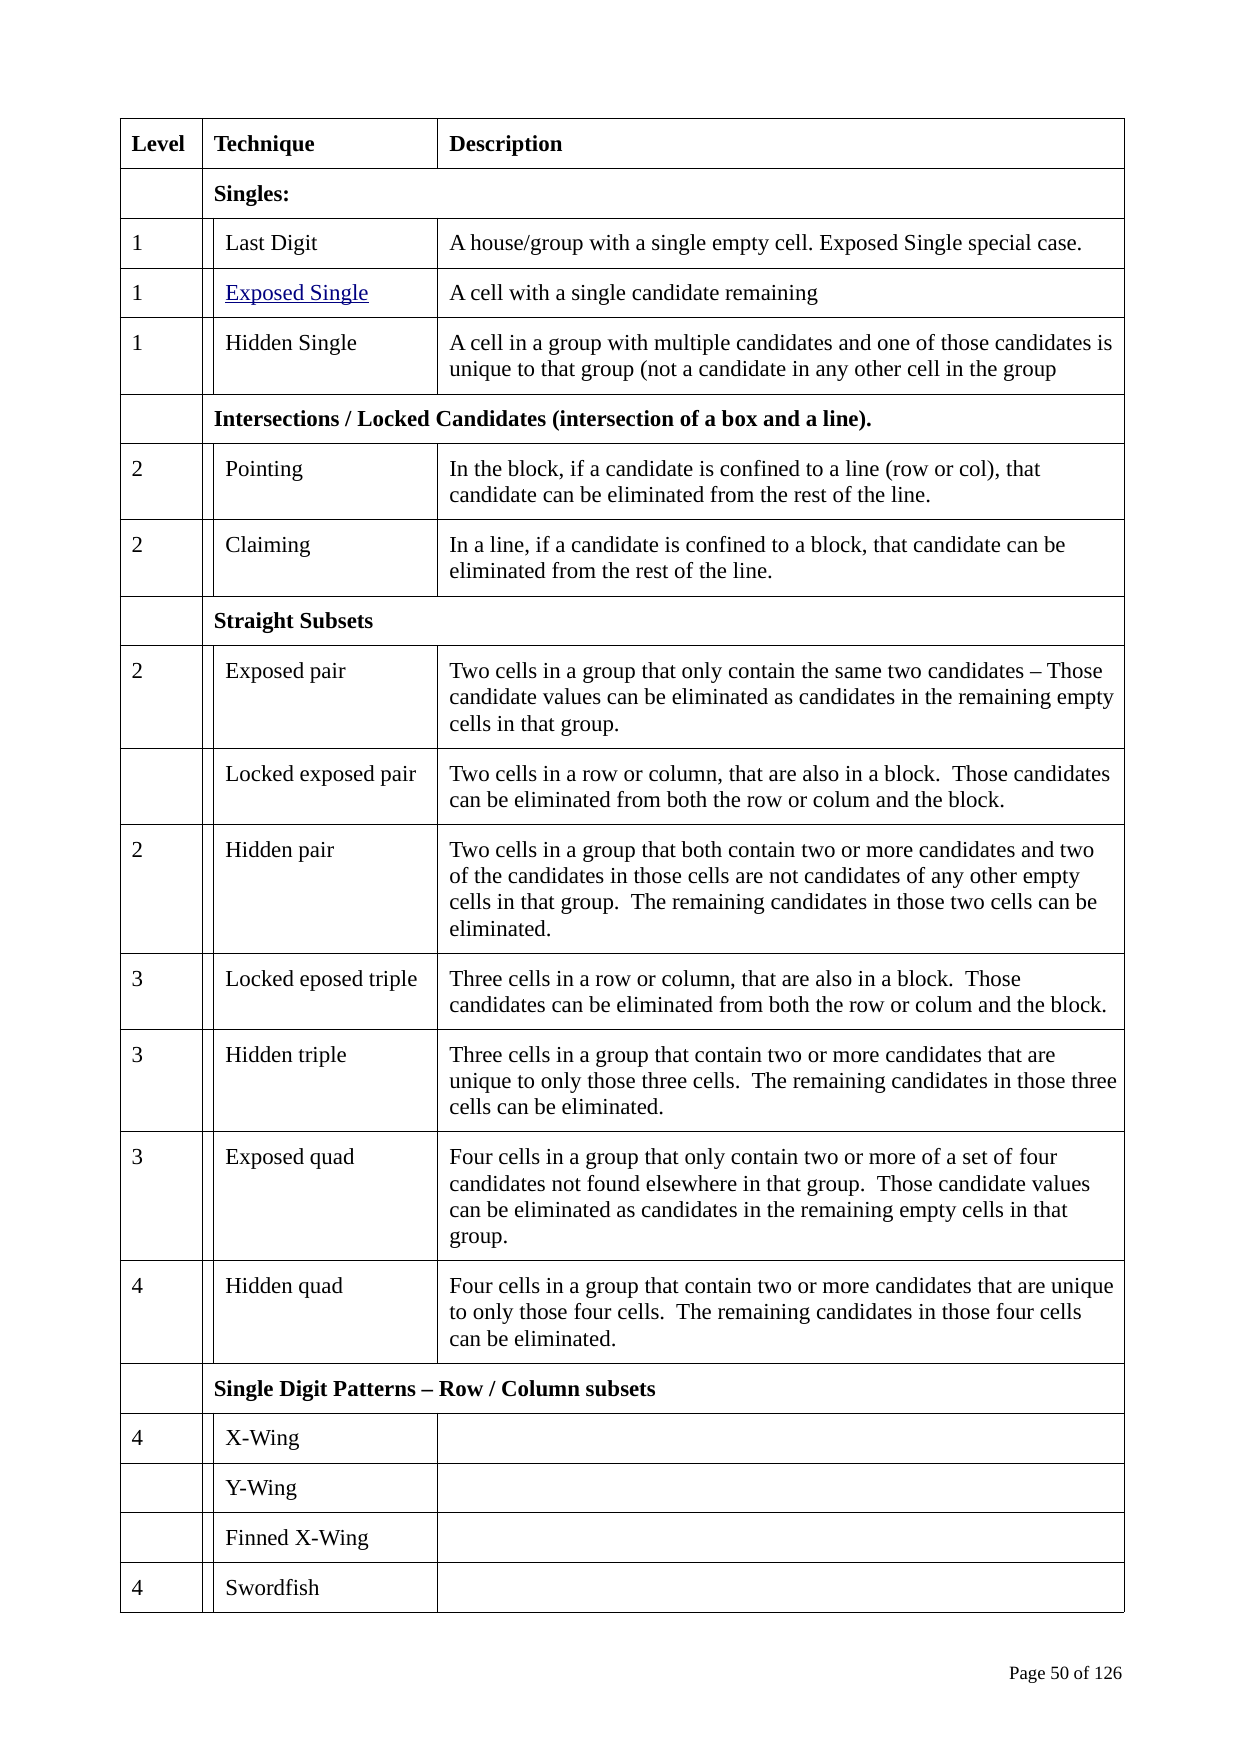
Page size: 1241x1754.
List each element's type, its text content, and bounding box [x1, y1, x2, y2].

table_cell [203, 318, 213, 393]
table_cell Last Digit [214, 219, 437, 267]
table_cell [203, 825, 213, 953]
table_cell [438, 1414, 1124, 1462]
table_cell In the block, if a candidate is confined to a line (row or col), that candidate can be eliminated from the rest of the line. [438, 444, 1124, 519]
table_cell [203, 520, 213, 596]
table_cell 1 [121, 219, 202, 267]
table_cell [203, 219, 213, 267]
table_cell [203, 749, 213, 824]
table_cell Exposed quad [214, 1132, 437, 1260]
table_cell [203, 269, 213, 317]
table_cell 2 [121, 825, 202, 953]
table_cell [121, 1513, 202, 1562]
table_cell 2 [121, 646, 202, 748]
table_cell [121, 169, 202, 218]
table_cell [203, 1132, 213, 1260]
table_cell [203, 1261, 213, 1363]
table_cell 2 [121, 520, 202, 596]
table_cell Locked eposed triple [214, 954, 437, 1029]
table_cell [121, 395, 202, 443]
table_cell Claiming [214, 520, 437, 596]
table_cell [203, 1030, 213, 1131]
table_cell [438, 1513, 1124, 1562]
table_header Level [121, 119, 202, 168]
table_cell Intersections / Locked Candidates (intersection of a box and a line). [203, 395, 1124, 443]
table_cell Exposed Single [214, 269, 437, 317]
table_cell Singles: [203, 169, 1124, 218]
table_cell [203, 1414, 213, 1462]
table_cell In a line, if a candidate is confined to a block, that candidate can be eliminated from the rest of the line. [438, 520, 1124, 596]
table_cell 4 [121, 1414, 202, 1462]
table_cell 1 [121, 318, 202, 393]
table_cell [121, 749, 202, 824]
table_cell [121, 597, 202, 645]
table_cell [203, 1563, 213, 1612]
table_cell 4 [121, 1563, 202, 1612]
table_cell Three cells in a row or column, that are also in a block. Those candidates can be eliminated from both the row or colum and the block. [438, 954, 1124, 1029]
table_cell [203, 1464, 213, 1512]
table_cell Hidden Single [214, 318, 437, 393]
table_cell [121, 1364, 202, 1413]
table_cell 2 [121, 444, 202, 519]
table_cell [438, 1563, 1124, 1612]
table_cell 3 [121, 1132, 202, 1260]
table_cell Two cells in a group that both contain two or more candidates and two of the candidates in those cells are not candidates of any other empty cells in that group. The remaining candidates in those two cells can be eliminated. [438, 825, 1124, 953]
table_cell A cell with a single candidate remaining [438, 269, 1124, 317]
table_cell Exposed pair [214, 646, 437, 748]
table_cell 3 [121, 1030, 202, 1131]
table_cell Two cells in a row or column, that are also in a block. Those candidates can be eliminated from both the row or colum and the block. [438, 749, 1124, 824]
table_cell X-Wing [214, 1414, 437, 1462]
table_cell [203, 646, 213, 748]
table_cell [121, 1464, 202, 1512]
table_cell Three cells in a group that contain two or more candidates that are unique to only those three cells. The remaining candidates in those three cells can be eliminated. [438, 1030, 1124, 1131]
table_cell Straight Subsets [203, 597, 1124, 645]
table_cell [203, 954, 213, 1029]
table_cell Hidden quad [214, 1261, 437, 1363]
table_cell Four cells in a group that contain two or more candidates that are unique to only those four cells. The remaining candidates in those four cells can be eliminated. [438, 1261, 1124, 1363]
table_cell 1 [121, 269, 202, 317]
table_cell A cell in a group with multiple candidates and one of those candidates is unique to that group (not a candidate in any other cell in the group [438, 318, 1124, 393]
table_cell [438, 1464, 1124, 1512]
table_header Technique [203, 119, 437, 168]
table_cell Hidden triple [214, 1030, 437, 1131]
table_cell [203, 444, 213, 519]
table_cell A house/group with a single empty cell. Exposed Single special case. [438, 219, 1124, 267]
table_cell Four cells in a group that only contain two or more of a set of four candidates not found elsewhere in that group. Those candidate values can be eliminated as candidates in the remaining empty cells in that group. [438, 1132, 1124, 1260]
table_cell [203, 1513, 213, 1562]
table_cell Hidden pair [214, 825, 437, 953]
table_cell 4 [121, 1261, 202, 1363]
table_cell Swordfish [214, 1563, 437, 1612]
table_cell 3 [121, 954, 202, 1029]
table_cell Locked exposed pair [214, 749, 437, 824]
table_cell Finned X-Wing [214, 1513, 437, 1562]
table_cell Y-Wing [214, 1464, 437, 1512]
table_cell Two cells in a group that only contain the same two candidates – Those candidate values can be eliminated as candidates in the remaining empty cells in that group. [438, 646, 1124, 748]
table_cell Single Digit Patterns – Row / Column subsets [203, 1364, 1124, 1413]
table_cell Pointing [214, 444, 437, 519]
table_header Description [438, 119, 1124, 168]
